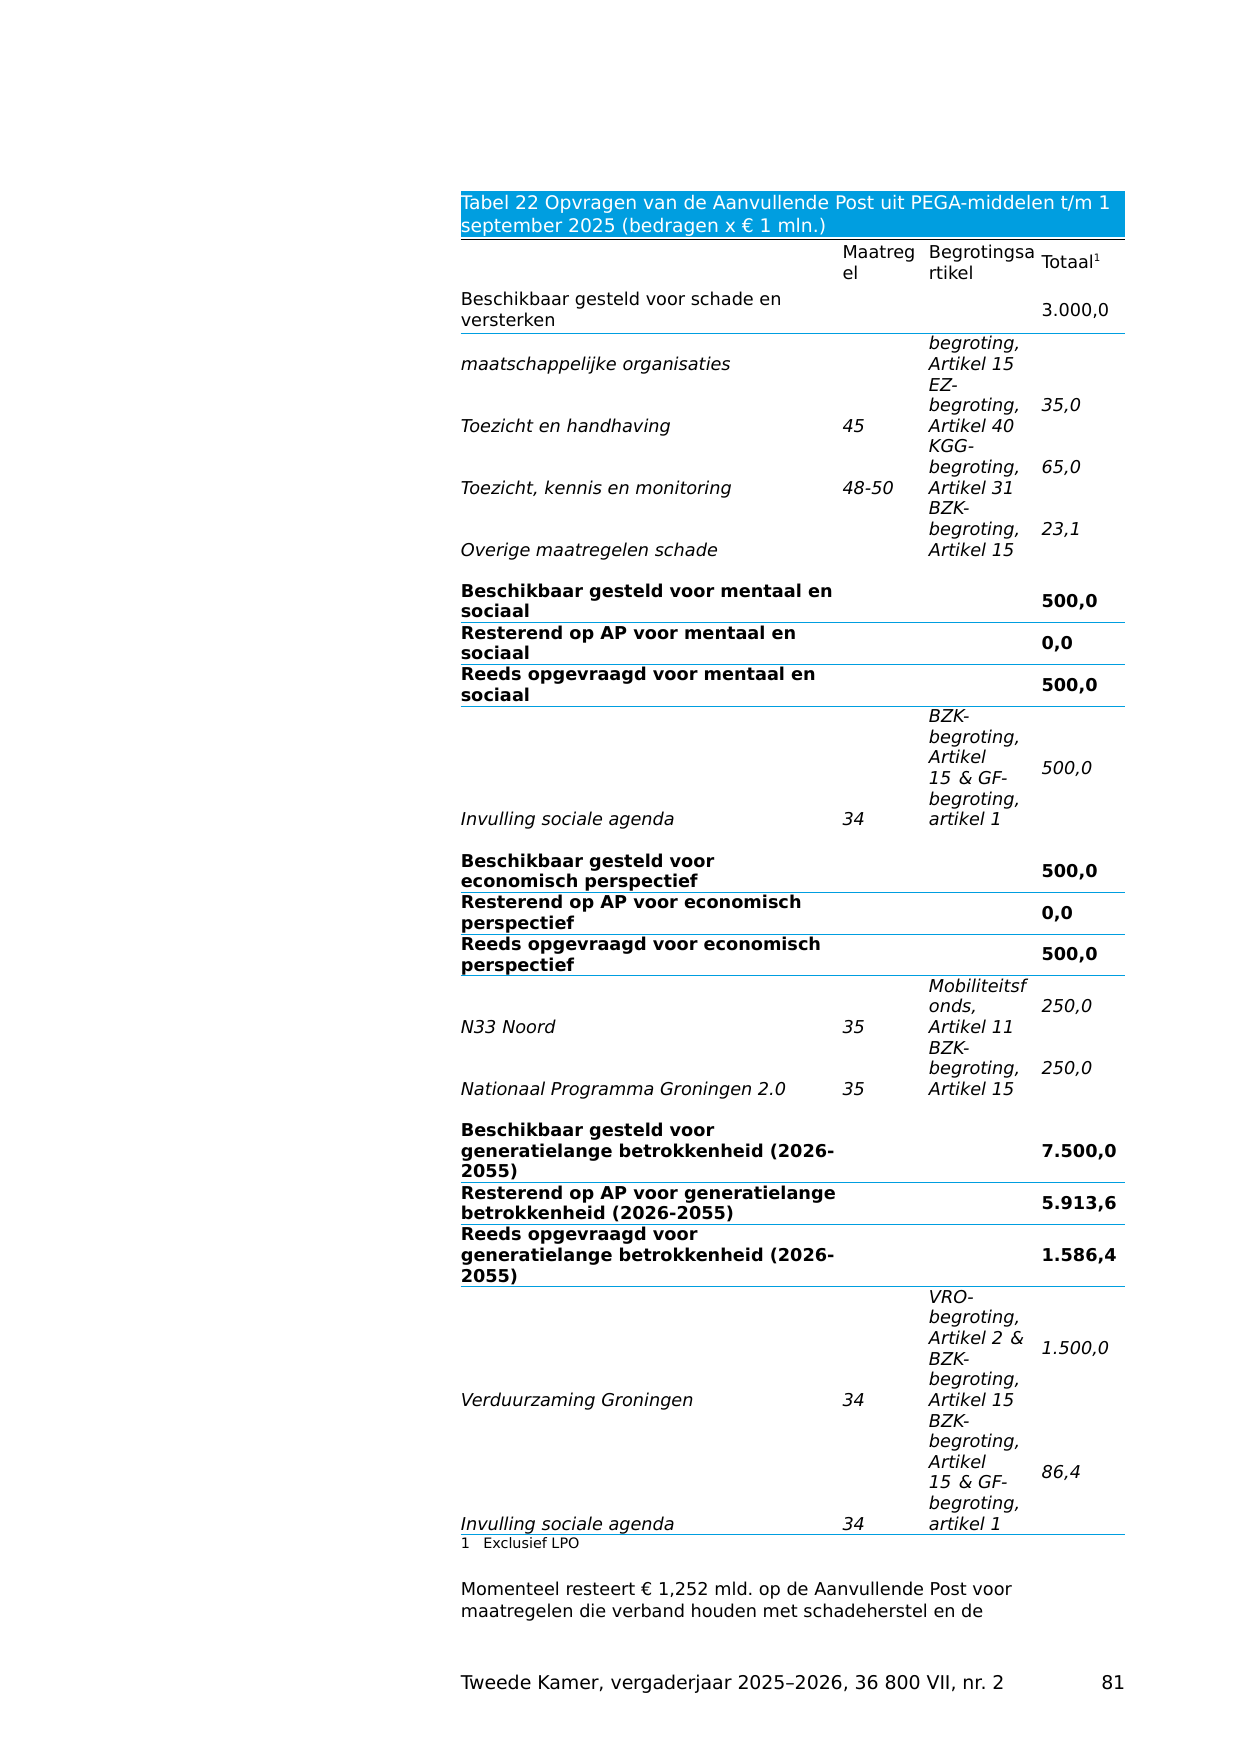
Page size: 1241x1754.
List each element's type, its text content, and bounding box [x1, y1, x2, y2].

table_cell Mobiliteitsfonds, Artikel 11 [926, 976, 1038, 1038]
table_cell 35 [839, 1038, 926, 1099]
table_cell 500,0 [1039, 935, 1125, 975]
table_cell 35,0 [1039, 375, 1125, 436]
table_cell [839, 1100, 926, 1120]
table_cell [839, 851, 926, 892]
table_cell [839, 1225, 926, 1286]
table_cell [926, 830, 1038, 851]
table_cell [926, 1183, 1038, 1224]
table_cell [839, 623, 926, 664]
list Exclusief LPO [461, 1535, 1125, 1552]
table_cell [926, 665, 1038, 706]
table_cell maatschappelijke organisaties [461, 334, 839, 374]
table_cell [926, 1120, 1038, 1182]
table_cell EZ-begroting, Artikel 40 [926, 375, 1038, 436]
table_cell [839, 498, 926, 560]
table_cell BZK-begroting, Artikel 15 & GF-begroting, artikel 1 [926, 707, 1038, 830]
table_cell Invulling sociale agenda [461, 1411, 839, 1534]
table_cell 1.586,4 [1039, 1225, 1125, 1286]
table_cell 0,0 [1039, 893, 1125, 933]
table_cell [926, 623, 1038, 664]
table_cell 7.500,0 [1039, 1120, 1125, 1182]
table_cell begroting, Artikel 15 [926, 334, 1038, 374]
table_cell 0,0 [1039, 623, 1125, 664]
text Momenteel resteert € 1,252 mld. op de Aanvullende Post voor maatregelen die verband houden met schadeherstel en de [461, 1577, 1125, 1622]
table_cell Resterend op AP voor generatielange betrokkenheid (2026-2055) [461, 1183, 839, 1224]
table_cell Verduurzaming Groningen [461, 1287, 839, 1411]
table_cell 250,0 [1039, 976, 1125, 1038]
table_cell Beschikbaar gesteld voor generatielange betrokkenheid (2026-2055) [461, 1120, 839, 1182]
table_cell 1.500,0 [1039, 1287, 1125, 1411]
table_cell Beschikbaar gesteld voor economisch perspectief [461, 851, 839, 892]
table_cell Beschikbaar gesteld voor schade en versterken [461, 286, 839, 333]
table_cell [1039, 334, 1125, 374]
table_cell 500,0 [1039, 707, 1125, 830]
table_cell VRO-begroting, Artikel 2 & BZK-begroting, Artikel 15 [926, 1287, 1038, 1411]
table_cell 48-50 [839, 436, 926, 498]
table_cell BZK-begroting, Artikel 15 [926, 498, 1038, 560]
table_cell 5.913,6 [1039, 1183, 1125, 1224]
table_cell 34 [839, 707, 926, 830]
table_cell 3.000,0 [1039, 286, 1125, 333]
table_cell [839, 830, 926, 851]
table_cell KGG-begroting, Artikel 31 [926, 436, 1038, 498]
table_cell [461, 560, 839, 581]
table_cell Reeds opgevraagd voor economisch perspectief [461, 935, 839, 975]
table_cell Nationaal Programma Groningen 2.0 [461, 1038, 839, 1099]
table_cell Overige maatregelen schade [461, 498, 839, 560]
table_cell [839, 893, 926, 933]
table_cell 34 [839, 1411, 926, 1534]
table_cell [839, 334, 926, 374]
table_cell [926, 581, 1038, 622]
table_cell Resterend op AP voor mentaal en sociaal [461, 623, 839, 664]
table_cell [461, 830, 839, 851]
table_cell BZK-begroting, Artikel 15 & GF-begroting, artikel 1 [926, 1411, 1038, 1534]
table_cell Reeds opgevraagd voor generatielange betrokkenheid (2026-2055) [461, 1225, 839, 1286]
table_cell 500,0 [1039, 581, 1125, 622]
table_cell Toezicht en handhaving [461, 375, 839, 436]
table_cell [839, 560, 926, 581]
table_cell [1039, 560, 1125, 581]
table_cell Totaal1 [1039, 240, 1125, 286]
table_cell [461, 240, 839, 286]
table_cell [926, 286, 1038, 333]
table_cell 45 [839, 375, 926, 436]
table_cell Beschikbaar gesteld voor mentaal en sociaal [461, 581, 839, 622]
table_cell [926, 1100, 1038, 1120]
table_cell [1039, 1100, 1125, 1120]
table_cell BZK-begroting, Artikel 15 [926, 1038, 1038, 1099]
table_cell [926, 893, 1038, 933]
table_cell 250,0 [1039, 1038, 1125, 1099]
table_cell [926, 851, 1038, 892]
table_cell [926, 560, 1038, 581]
table_cell Maatregel [839, 240, 926, 286]
table_cell Reeds opgevraagd voor mentaal en sociaal [461, 665, 839, 706]
table_cell [926, 1225, 1038, 1286]
table_cell [839, 935, 926, 975]
table_cell [461, 1100, 839, 1120]
table_cell N33 Noord [461, 976, 839, 1038]
table_cell [839, 1183, 926, 1224]
table_cell 23,1 [1039, 498, 1125, 560]
table_cell 34 [839, 1287, 926, 1411]
table_cell 86,4 [1039, 1411, 1125, 1534]
table_cell [1039, 830, 1125, 851]
table_cell [839, 286, 926, 333]
table_cell [926, 935, 1038, 975]
table_cell [839, 581, 926, 622]
table_cell 65,0 [1039, 436, 1125, 498]
table_cell Invulling sociale agenda [461, 707, 839, 830]
table_cell 500,0 [1039, 665, 1125, 706]
table_cell Begrotingsartikel [926, 240, 1038, 286]
table_cell 35 [839, 976, 926, 1038]
table_cell [839, 665, 926, 706]
table_cell Toezicht, kennis en monitoring [461, 436, 839, 498]
table_cell [839, 1120, 926, 1182]
table_cell 500,0 [1039, 851, 1125, 892]
table_cell Resterend op AP voor economisch perspectief [461, 893, 839, 933]
